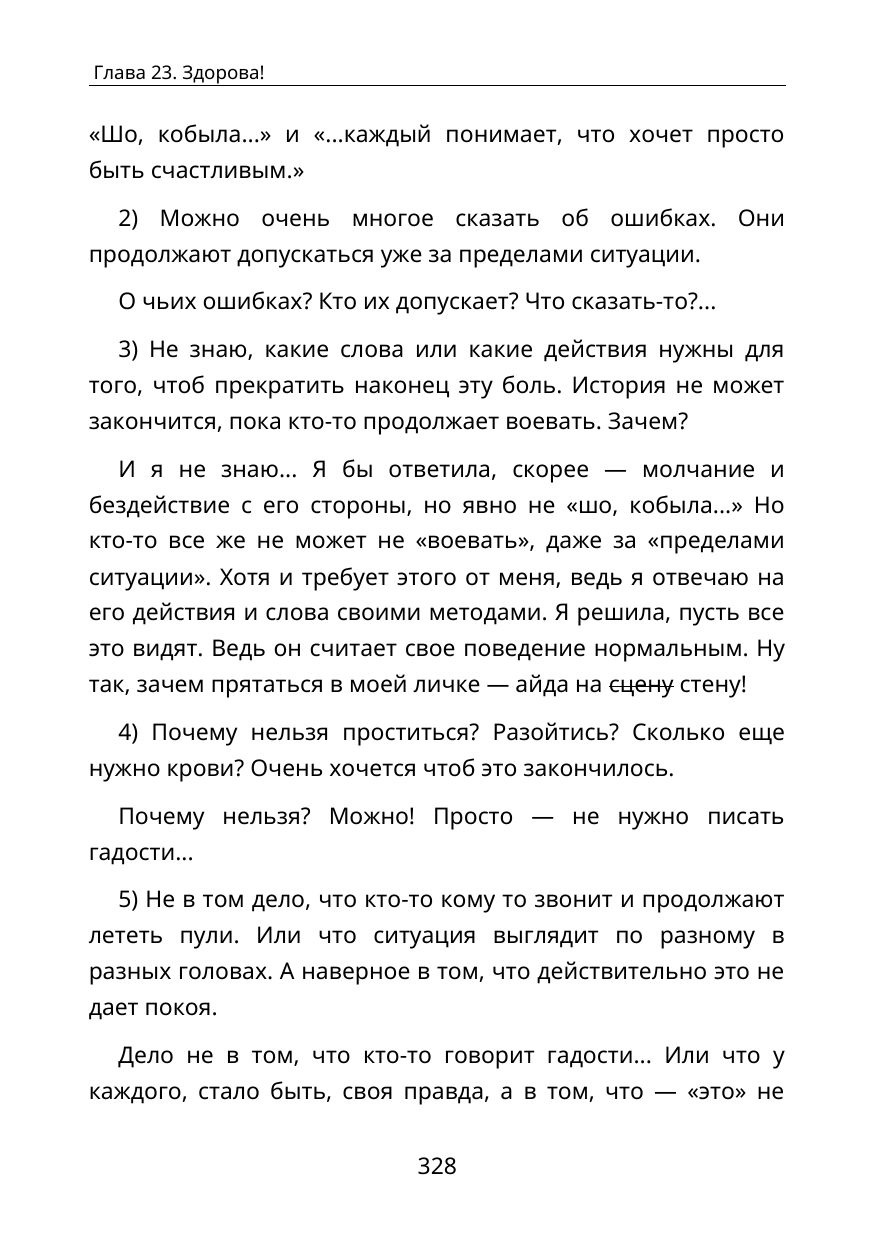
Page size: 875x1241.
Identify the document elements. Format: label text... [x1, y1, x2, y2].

text 3) Не знаю, какие слова или какие действия нужны для того, чтоб прекратить наконец эту боль. История не может закончится, пока кто-то продолжает воевать. Зачем? [88, 333, 786, 436]
text Почему нельзя? Можно! Просто — не нужно писать гадости... [88, 799, 786, 867]
text 2) Можно очень многое сказать об ошибках. Они продолжают допускаться уже за пределами ситуации. [88, 202, 786, 269]
text Дело не в том, что кто-то говорит гадости... Или что у каждого, стало быть, своя правда, а в том, что — «это» не [88, 1039, 786, 1106]
text О чьих ошибках? Кто их допускает? Что сказать-то?... [88, 285, 786, 317]
text «Шо, кобыла...» и «...каждый понимает, что хочет просто быть счастливым.» [88, 118, 786, 185]
text 4) Почему нельзя проститься? Разойтись? Сколько еще нужно крови? Очень хочется чтоб это закончилось. [88, 716, 786, 783]
text И я не знаю... Я бы ответила, скорее — молчание и бездействие с его стороны, но явно не «шо, кобыла...» Но кто-то все же не может не «воевать», даже за «пределами ситуации». Хотя и требует этого от меня, ведь я отвечаю на его действия и слова своими методами. Я решила, пусть все это видят. Ведь он считает свое поведение нормальным. Ну так, зачем прятаться в моей личке — айда на сцену стену! [88, 453, 786, 699]
text 5) Не в том дело, что кто-то кому то звонит и продолжают лететь пули. Или что ситуация выглядит по разному в разных головах. А наверное в том, что действительно это не дает покоя. [88, 883, 786, 1022]
